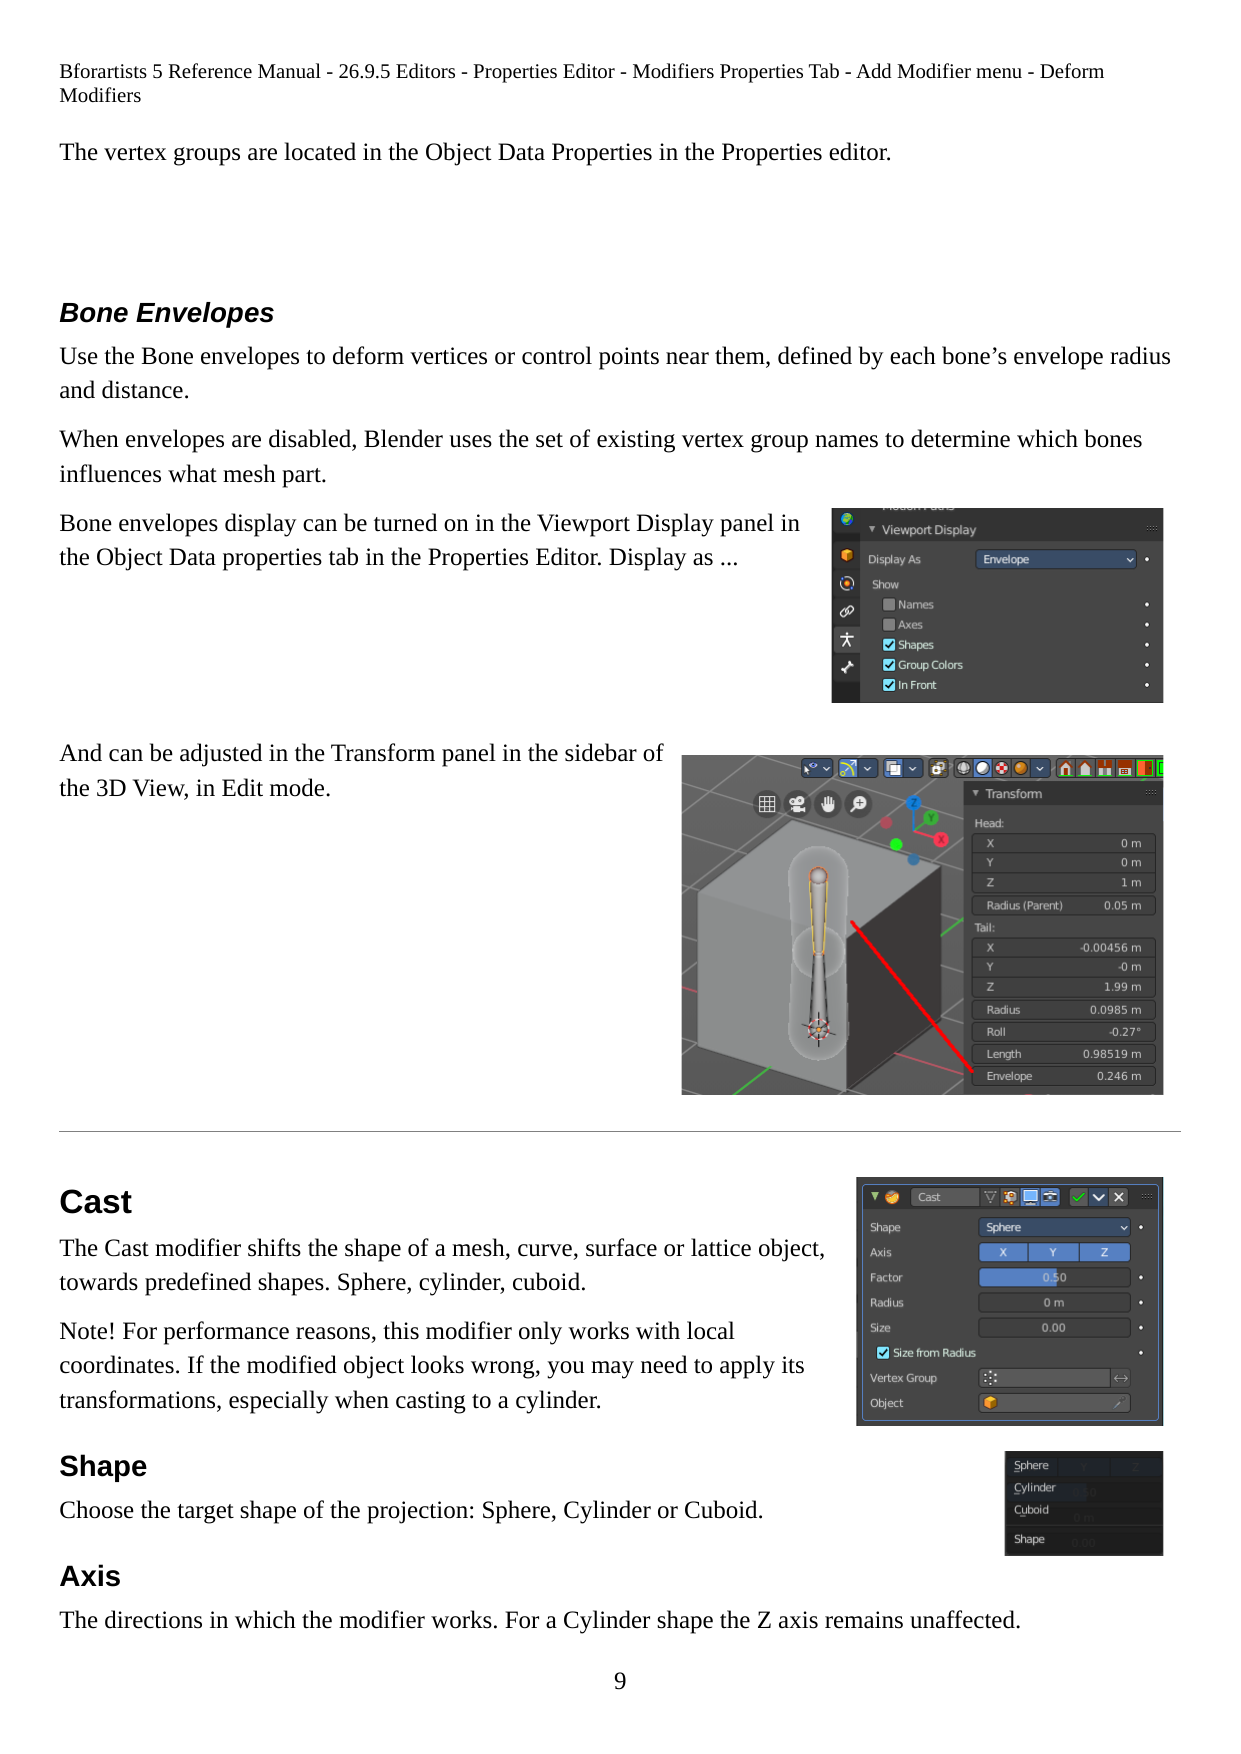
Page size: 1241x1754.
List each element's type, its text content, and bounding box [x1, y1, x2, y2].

subtitle Cast [59, 1181, 856, 1220]
picture [681, 755, 1164, 1095]
picture [831, 508, 1164, 703]
text And can be adjusted in the Transform panel in the sidebar of the 3D View, in Edit mode. [59, 738, 1181, 802]
subtitle Shape [59, 1449, 1181, 1482]
text The Cast modifier shifts the shape of a mesh, curve, surface or lattice object, towards predefined shapes. Sphere, cylinder, cuboid. [59, 1233, 856, 1296]
text Note! For performance reasons, this modifier only works with local coordinates. If the modified object looks wrong, you may need to apply its transformations, especially when casting to a cylinder. [59, 1316, 856, 1414]
picture [856, 1177, 1164, 1426]
text When envelopes are disabled, Blender uses the set of existing vertex group names to determine which bones influences what mesh part. [59, 424, 1181, 487]
picture [1004, 1451, 1164, 1556]
text The vertex groups are located in the Object Data Properties in the Properties editor. [59, 137, 1181, 165]
subtitle Bone Envelopes [59, 296, 1181, 328]
text The directions in which the modifier works. For a Cylinder shape the Z axis remains unaffected. [59, 1605, 1181, 1634]
subtitle Axis [59, 1559, 1181, 1592]
subtitle [1164, 1181, 1181, 1220]
text Choose the target shape of the projection: Sphere, Cylinder or Cuboid. [59, 1495, 1004, 1524]
text Use the Bone envelopes to deform vertices or control points near them, defined by each bone’s envelope radius and distance. [59, 341, 1181, 404]
text Bone envelopes display can be turned on in the Viewport Display panel in the Object Data properties tab in the Properties Editor. Display as ... [59, 508, 831, 571]
